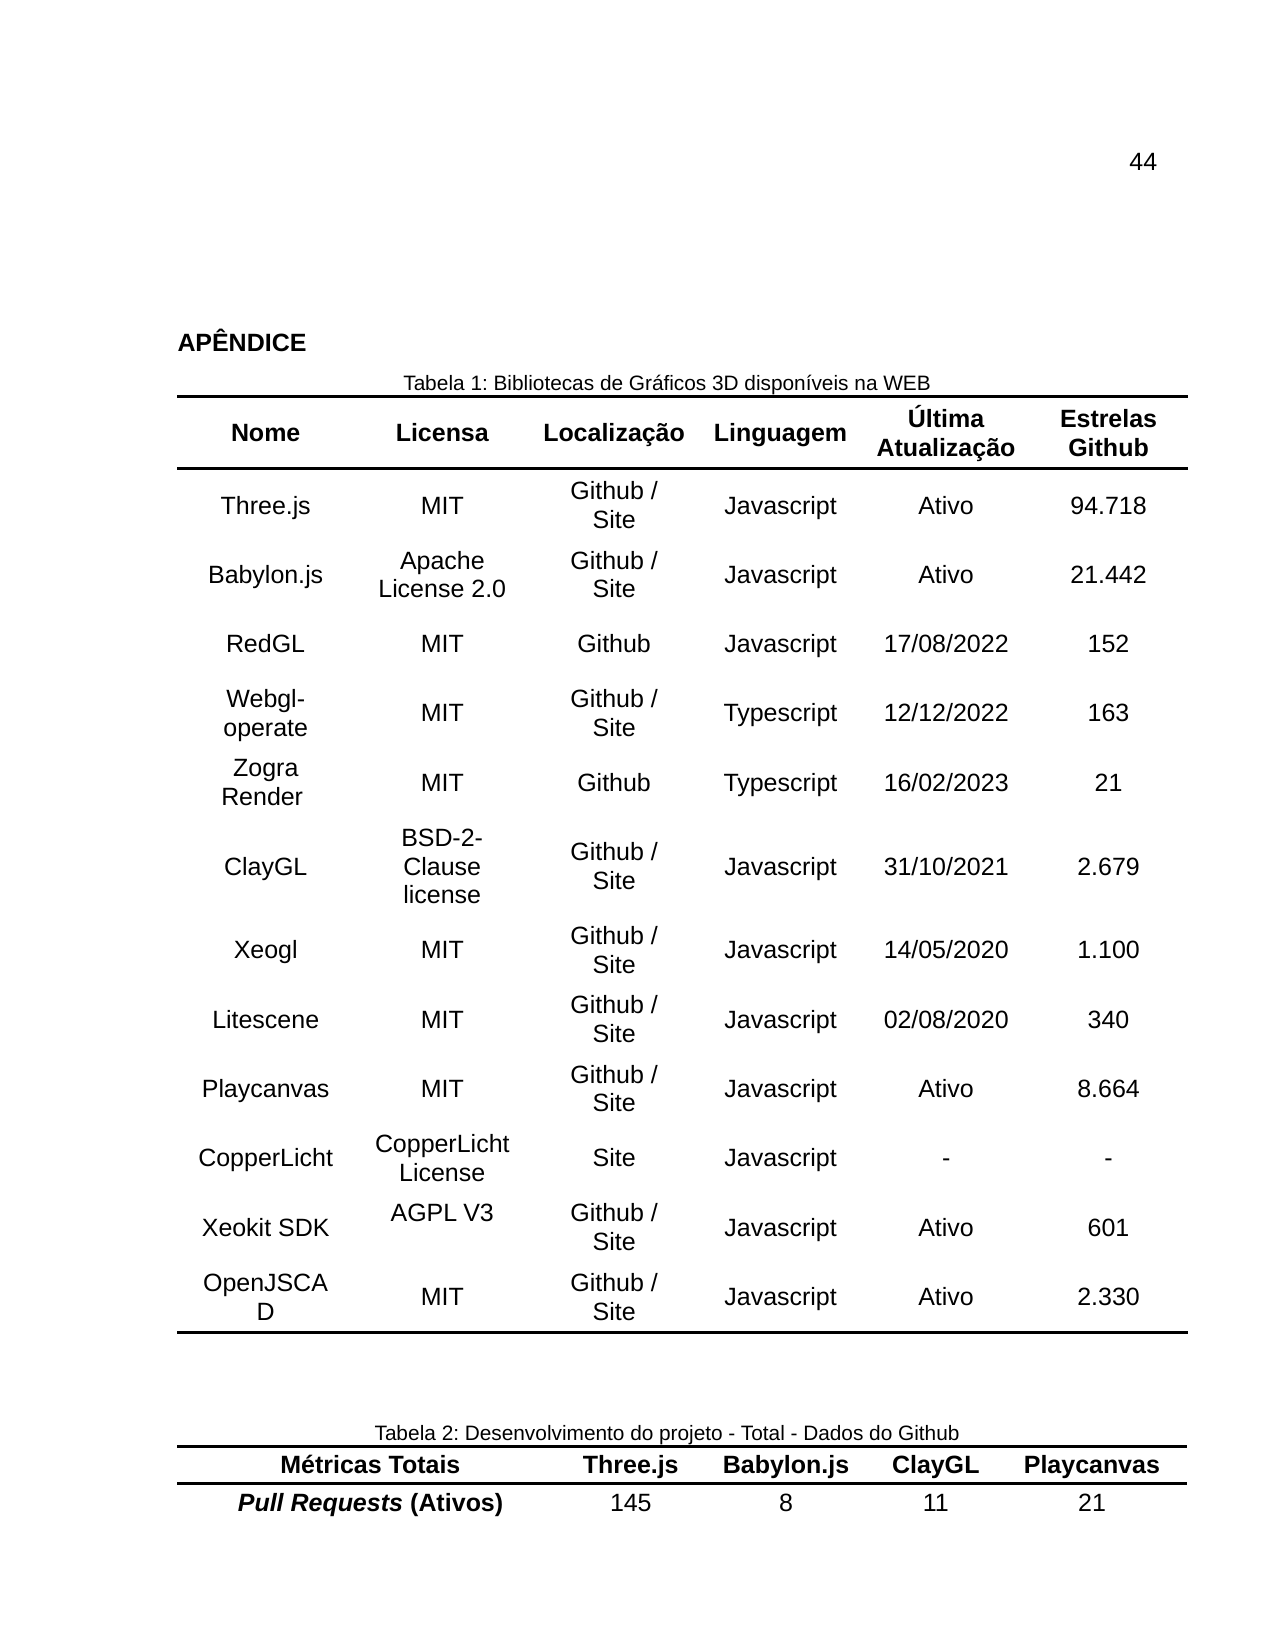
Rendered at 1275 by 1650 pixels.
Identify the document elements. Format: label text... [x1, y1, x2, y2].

table_cell Javascript [698, 1054, 863, 1123]
table_cell CopperLicht License [354, 1123, 530, 1192]
table_header Estrelas Github [1029, 398, 1188, 467]
table_header Three.js [563, 1448, 698, 1482]
table_cell 16/02/2023 [863, 748, 1029, 817]
table_cell ClayGL [177, 817, 354, 915]
table_cell Github / Site [530, 678, 697, 747]
table_cell Javascript [698, 1123, 863, 1192]
table_cell MIT [354, 984, 530, 1054]
text Tabela 1: Bibliotecas de Gráficos 3D disponíveis na WEB [177, 371, 1157, 395]
table_cell MIT [354, 678, 530, 747]
table_cell 02/08/2020 [863, 984, 1029, 1054]
table_cell 2.330 [1029, 1262, 1188, 1331]
table_cell Apache License 2.0 [354, 540, 530, 609]
table_cell Github [530, 748, 697, 817]
table_cell Xeokit SDK [177, 1193, 354, 1262]
table_cell Github / Site [530, 1262, 697, 1331]
table_cell BSD-2-Clause license [354, 817, 530, 915]
table_cell Ativo [863, 540, 1029, 609]
table_cell Site [530, 1123, 697, 1192]
table_cell Github / Site [530, 1193, 697, 1262]
table_cell Javascript [698, 915, 863, 984]
table_cell Webgl-operate [177, 678, 354, 747]
table_cell RedGL [177, 609, 354, 678]
table_cell Pull Requests (Ativos) [177, 1485, 563, 1520]
table_cell 1.100 [1029, 915, 1188, 984]
table_cell Litescene [177, 984, 354, 1054]
table_cell - [1029, 1123, 1188, 1192]
table_cell 14/05/2020 [863, 915, 1029, 984]
table_cell 163 [1029, 678, 1188, 747]
table_header Playcanvas [997, 1448, 1187, 1482]
table_cell 8 [698, 1485, 874, 1520]
table_cell Xeogl [177, 915, 354, 984]
table_cell CopperLicht [177, 1123, 354, 1192]
table_cell 17/08/2022 [863, 609, 1029, 678]
table_cell Javascript [698, 1193, 863, 1262]
table_cell Github / Site [530, 540, 697, 609]
table_cell 21 [997, 1485, 1187, 1520]
table_cell Three.js [177, 470, 354, 540]
subtitle APÊNDICE [177, 328, 1157, 356]
table_cell Typescript [698, 748, 863, 817]
table_cell Github / Site [530, 1054, 697, 1123]
table_cell MIT [354, 470, 530, 540]
table_header Localização [530, 398, 697, 467]
table_cell Github / Site [530, 817, 697, 915]
table_cell MIT [354, 1054, 530, 1123]
table_cell MIT [354, 748, 530, 817]
table_cell 601 [1029, 1193, 1188, 1262]
table_cell 21.442 [1029, 540, 1188, 609]
table_cell 11 [874, 1485, 997, 1520]
table_header ClayGL [874, 1448, 997, 1482]
table_cell - [863, 1123, 1029, 1192]
table_cell MIT [354, 915, 530, 984]
table_cell 31/10/2021 [863, 817, 1029, 915]
table_cell Javascript [698, 1262, 863, 1331]
table_header Nome [177, 398, 354, 467]
table_cell Github / Site [530, 470, 697, 540]
table_cell Javascript [698, 817, 863, 915]
table_cell Babylon.js [177, 540, 354, 609]
table_cell AGPL V3 [354, 1193, 530, 1262]
table_cell Zogra Render [177, 748, 354, 817]
table_cell 340 [1029, 984, 1188, 1054]
table_header Métricas Totais [177, 1448, 563, 1482]
table_header Licensa [354, 398, 530, 467]
table_cell Github / Site [530, 915, 697, 984]
table_header Babylon.js [698, 1448, 874, 1482]
table_cell 21 [1029, 748, 1188, 817]
table_cell OpenJSCAD [177, 1262, 354, 1331]
table_cell Ativo [863, 470, 1029, 540]
table_cell Javascript [698, 609, 863, 678]
table_cell Typescript [698, 678, 863, 747]
table_cell Github / Site [530, 984, 697, 1054]
table_cell 12/12/2022 [863, 678, 1029, 747]
table_cell Javascript [698, 540, 863, 609]
table_cell 8.664 [1029, 1054, 1188, 1123]
table_cell 2.679 [1029, 817, 1188, 915]
table_cell Ativo [863, 1262, 1029, 1331]
table_header Última Atualização [863, 398, 1029, 467]
table_cell Ativo [863, 1054, 1029, 1123]
table_cell Javascript [698, 984, 863, 1054]
table_cell 145 [563, 1485, 698, 1520]
text Tabela 2: Desenvolvimento do projeto - Total - Dados do Github [177, 1421, 1157, 1444]
table_header Linguagem [698, 398, 863, 467]
table_cell MIT [354, 609, 530, 678]
table_cell Playcanvas [177, 1054, 354, 1123]
table_cell Ativo [863, 1193, 1029, 1262]
table_cell MIT [354, 1262, 530, 1331]
table_cell Github [530, 609, 697, 678]
table_cell 94.718 [1029, 470, 1188, 540]
table_cell 152 [1029, 609, 1188, 678]
table_cell Javascript [698, 470, 863, 540]
